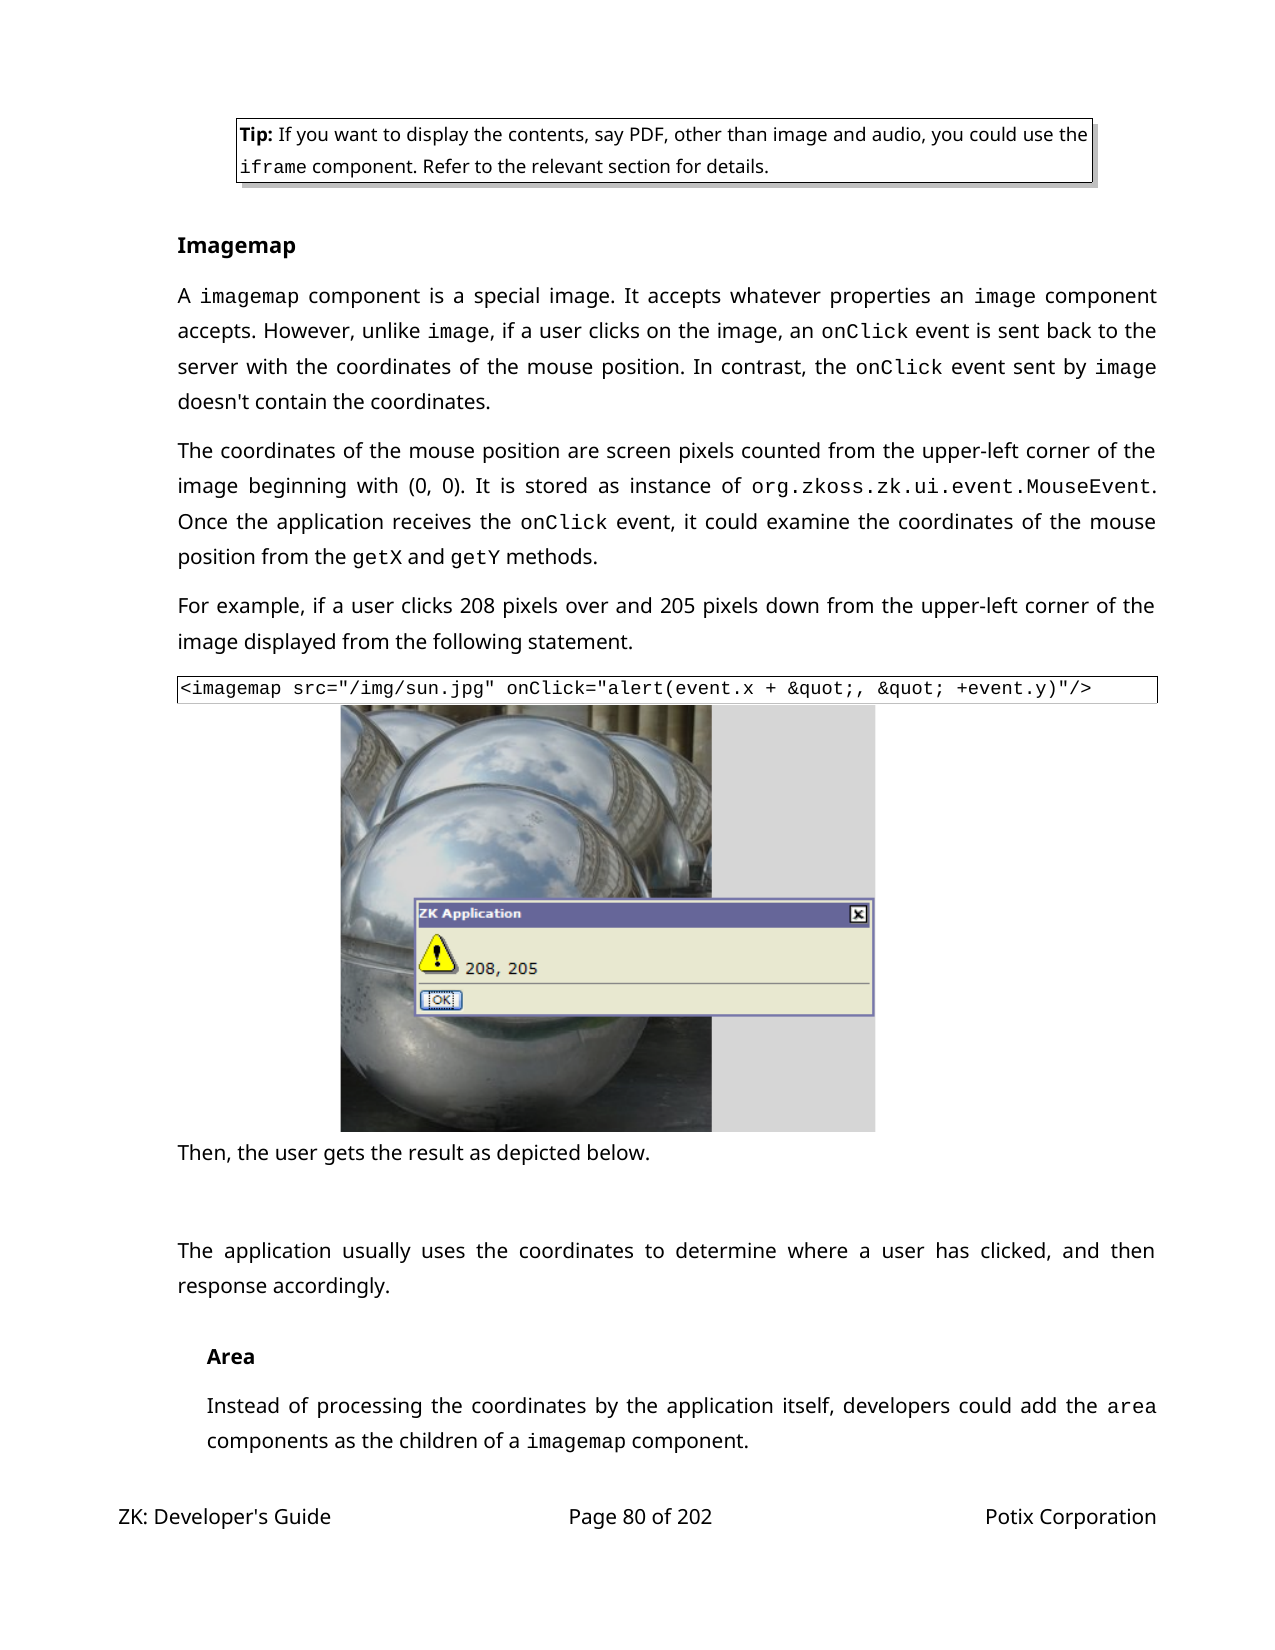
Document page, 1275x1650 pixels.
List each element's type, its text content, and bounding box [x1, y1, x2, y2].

text Instead of processing the coordinates by the application itself, developers could add the area components as the children of a imagemap component. [207, 1391, 1157, 1455]
text Tip: If you want to display the contents, say PDF, other than image and audio, you could use the iframe component. Refer to the relevant section for details. [237, 119, 1092, 182]
text Then, the user gets the result as depicted below. [177, 1132, 1157, 1167]
subtitle Area [207, 1342, 1157, 1370]
text For example, if a user clicks 208 pixels over and 205 pixels down from the upper-left corner of the image displayed from the following statement. [177, 592, 1157, 655]
text A imagemap component is a special image. It accepts whatever properties an image component accepts. However, unlike image, if a user clicks on the image, an onClick event is sent back to the server with the coordinates of the mouse position. In contrast, the onClick event sent by image doesn't contain the coordinates. [177, 281, 1157, 416]
subtitle Imagemap [177, 230, 1157, 260]
text The coordinates of the mouse position are screen pixels counted from the upper-left corner of the image beginning with (0, 0). It is stored as instance of org.zkoss.zk.ui.event.MouseEvent. Once the application receives the onClick event, it could examine the coordinates of the mouse position from the getX and getY methods. [177, 436, 1157, 571]
text The application usually uses the coordinates to determine where a user has clicked, and then response accordingly. [177, 1236, 1157, 1300]
text <imagemap src="/img/sun.jpg" onClick="alert(event.x + &quot;, &quot; +event.y)"/> [178, 677, 1157, 703]
picture [340, 705, 876, 1132]
